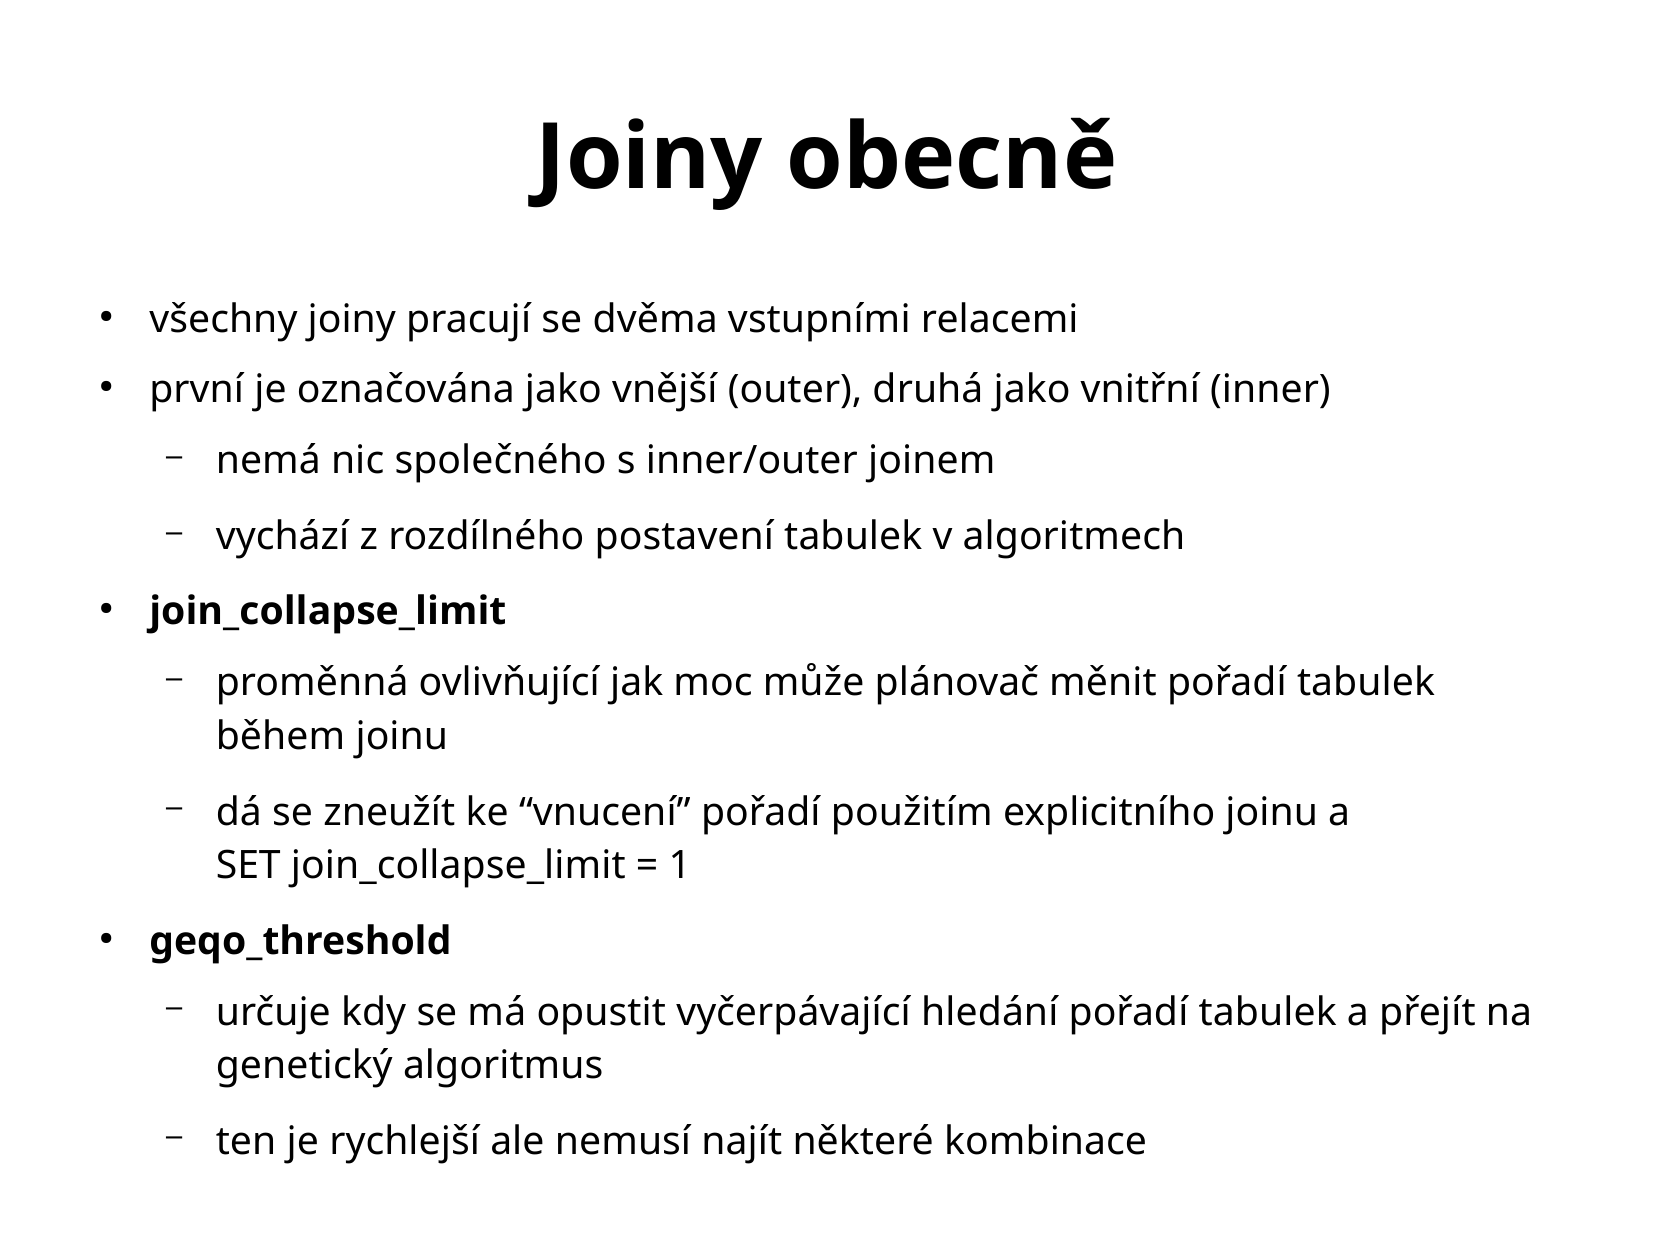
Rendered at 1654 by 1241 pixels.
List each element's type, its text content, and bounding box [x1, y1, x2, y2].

list všechny joiny pracují se dvěma vstupními relacemi první je označována jako vnější (outer), druhá jako vnitřní (inner) nemá nic společného s inner/outer joinem vychází z rozdílného postavení tabulek v algoritmech join_collapse_limit proměnná ovlivňující jak moc může plánovač měnit pořadí tabulek během joinu dá se zneužít ke “vnucení” pořadí použitím explicitního joinu a SET join_collapse_limit = 1 geqo_threshold určuje kdy se má opustit vyčerpávající hledání pořadí tabulek a přejít na genetický algoritmus ten je rychlejší ale nemusí najít některé kombinace [82, 290, 1538, 1171]
title Joiny obecně [82, 49, 1571, 257]
